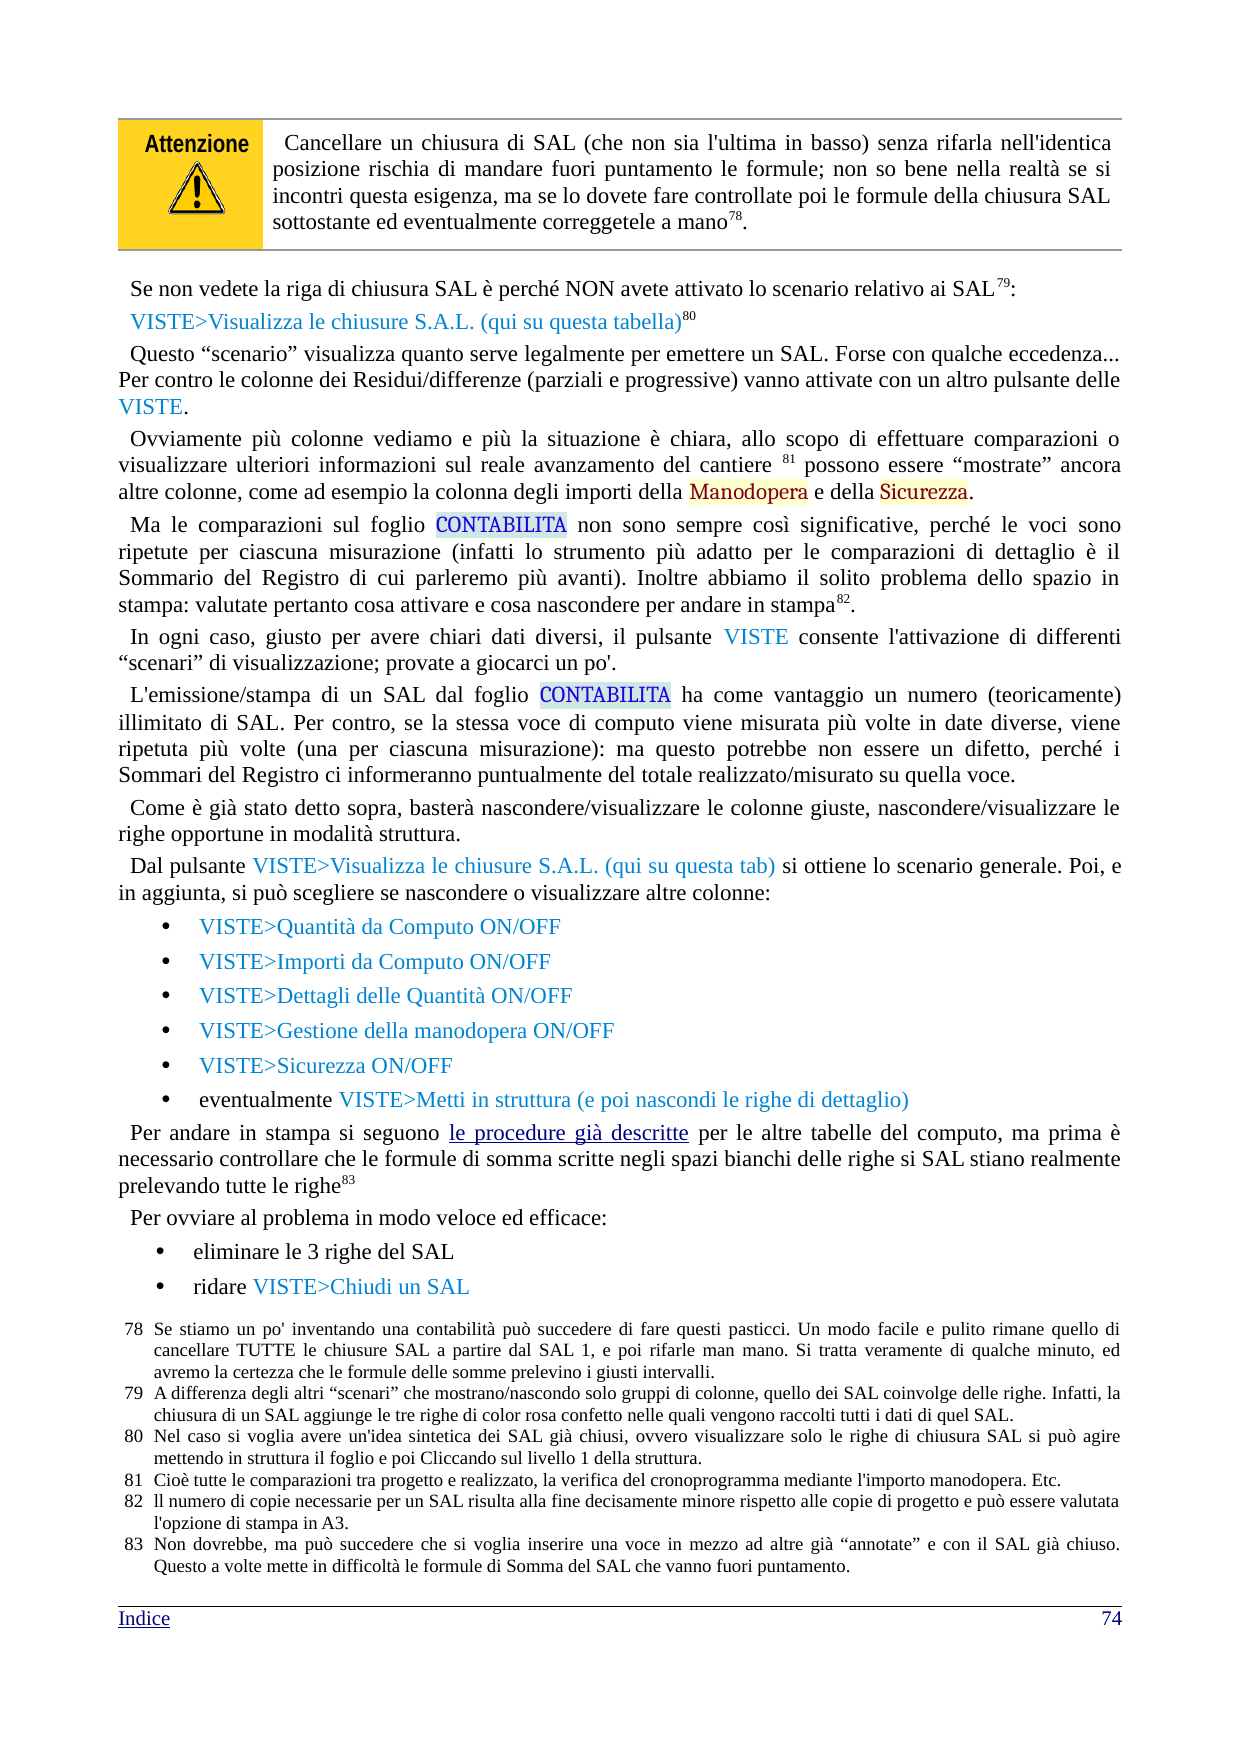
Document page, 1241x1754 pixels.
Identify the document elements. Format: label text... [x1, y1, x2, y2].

list eventualmente VISTE>Metti in struttura (e poi nascondi le righe di dettaglio) [161, 1084, 1122, 1113]
text Per ovviare al problema in modo veloce ed efficace: [118, 1204, 1122, 1230]
text Dal pulsante VISTE>Visualizza le chiusure S.A.L. (qui su questa tab) si ottiene lo scenario generale. Poi, e in aggiunta, si può scegliere se nascondere o visualizzare altre colonne: [118, 852, 1122, 905]
text L'emissione/stampa di un SAL dal foglio CONTABILITA ha come vantaggio un numero (teoricamente) illimitato di SAL. Per contro, se la stessa voce di computo viene misurata più volte in date diverse, viene ripetuta più volte (una per ciascuna misurazione): ma questo potrebbe non essere un difetto, perché i Sommari del Registro ci informeranno puntualmente del totale realizzato/misurato su quella voce. [118, 682, 1122, 788]
text Come è già stato detto sopra, basterà nascondere/visualizzare le colonne giuste, nascondere/visualizzare le righe opportune in modalità struttura. [118, 794, 1122, 846]
list VISTE>Sicurezza ON/OFF [161, 1050, 1122, 1078]
text Se non vedete la riga di chiusura SAL è perché NON avete attivato lo scenario relativo ai SAL: [118, 276, 1122, 302]
picture [164, 157, 229, 218]
text ll numero di copie necessarie per un SAL risulta alla fine decisamente minore rispetto alle copie di progetto e può essere valutata l'opzione di stampa in A3. [124, 1490, 1122, 1533]
table_header Attenzione [118, 120, 263, 249]
list eliminare le 3 righe del SAL [156, 1236, 1122, 1265]
list ridare VISTE>Chiudi un SAL [156, 1271, 1122, 1300]
list VISTE>Importi da Computo ON/OFF [161, 946, 1122, 974]
text Per andare in stampa si seguono le procedure già descritte per le altre tabelle del computo, ma prima è necessario controllare che le formule di somma scritte negli spazi bianchi delle righe si SAL stiano realmente prelevando tutte le righe [118, 1119, 1122, 1198]
list VISTE>Gestione della manodopera ON/OFF [161, 1015, 1122, 1044]
text Ma le comparazioni sul foglio CONTABILITA non sono sempre così significative, perché le voci sono ripetute per ciascuna misurazione (infatti lo strumento più adatto per le comparazioni di dettaglio è il Sommario del Registro di cui parleremo più avanti). Inoltre abbiamo il solito problema dello spazio in stampa: valutate pertanto cosa attivare e cosa nascondere per andare in stampa. [118, 511, 1122, 617]
text Ovviamente più colonne vediamo e più la situazione è chiara, allo scopo di effettuare comparazioni o visualizzare ulteriori informazioni sul reale avanzamento del cantiere possono essere “mostrate” ancora altre colonne, come ad esempio la colonna degli importi della Manodopera e della Sicurezza. [118, 425, 1122, 505]
text Cioè tutte le comparazioni tra progetto e realizzato, la verifica del cronoprogramma mediante l'importo manodopera. Etc. [124, 1468, 1122, 1490]
text Nel caso si voglia avere un'idea sintetica dei SAL già chiusi, ovvero visualizzare solo le righe di chiusura SAL si può agire mettendo in struttura il foglio e poi Cliccando sul livello 1 della struttura. [124, 1425, 1122, 1468]
list VISTE>Dettagli delle Quantità ON/OFF [161, 980, 1122, 1009]
text A differenza degli altri “scenari” che mostrano/nascondo solo gruppi di colonne, quello dei SAL coinvolge delle righe. Infatti, la chiusura di un SAL aggiunge le tre righe di color rosa confetto nelle quali vengono raccolti tutti i dati di quel SAL. [124, 1382, 1122, 1425]
text VISTE>Visualizza le chiusure S.A.L. (qui su questa tabella) [118, 308, 1122, 334]
text Questo “scenario” visualizza quanto serve legalmente per emettere un SAL. Forse con qualche eccedenza... Per contro le colonne dei Residui/differenze (parziali e progressive) vanno attivate con un altro pulsante delle VISTE. [118, 340, 1122, 419]
list VISTE>Quantità da Computo ON/OFF [161, 911, 1122, 940]
table_header Cancellare un chiusura di SAL (che non sia l'ultima in basso) senza rifarla nell'identica posizione rischia di mandare fuori puntamento le formule; non so bene nella realtà se si incontri questa esigenza, ma se lo dovete fare controllate poi le formule della chiusura SAL sottostante ed eventualmente correggetele a mano. [264, 120, 1122, 249]
text In ogni caso, giusto per avere chiari dati diversi, il pulsante VISTE consente l'attivazione di differenti “scenari” di visualizzazione; provate a giocarci un po'. [118, 623, 1122, 676]
text Non dovrebbe, ma può succedere che si voglia inserire una voce in mezzo ad altre già “annotate” e con il SAL già chiuso. Questo a volte mette in difficoltà le formule di Somma del SAL che vanno fuori puntamento. [124, 1533, 1122, 1576]
